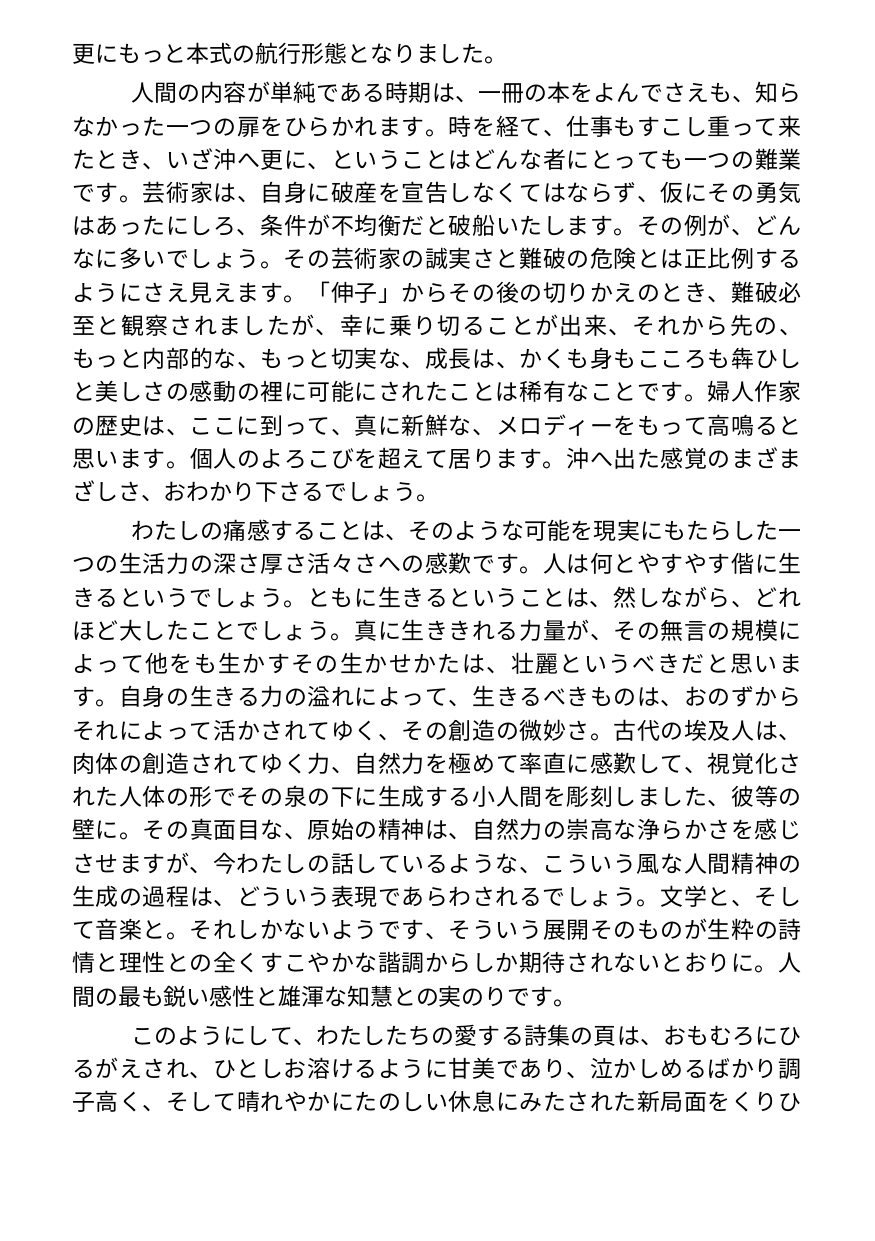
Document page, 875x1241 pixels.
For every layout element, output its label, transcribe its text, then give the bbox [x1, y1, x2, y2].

text わたしの痛感することは、そのような可能を現実にもたらした一つの生活力の深さ厚さ活々さへの感歎です。人は何とやすやす偕に生きるというでしょう。ともに生きるということは、然しながら、どれほど大したことでしょう。真に生ききれる力量が、その無言の規模によって他をも生かすその生かせかたは、壮麗というべきだと思います。自身の生きる力の溢れによって、生きるべきものは、おのずからそれによって活かされてゆく、その創造の微妙さ。古代の埃及人は、肉体の創造されてゆく力、自然力を極めて率直に感歎して、視覚化された人体の形でその泉の下に生成する小人間を彫刻しました、彼等の壁に。その真面目な、原始の精神は、自然力の崇高な浄らかさを感じさせますが、今わたしの話しているような、こういう風な人間精神の生成の過程は、どういう表現であらわされるでしょう。文学と、そして音楽と。それしかないようです、そういう展開そのものが生粋の詩情と理性との全くすこやかな諧調からしか期待されないとおりに。人間の最も鋭い感性と雄渾な知慧との実のりです。 [72, 513, 802, 1012]
text 人間の内容が単純である時期は、一冊の本をよんでさえも、知らなかった一つの扉をひらかれます。時を経て、仕事もすこし重って来たとき、いざ沖へ更に、ということはどんな者にとっても一つの難業です。芸術家は、自身に破産を宣告しなくてはならず、仮にその勇気はあったにしろ、条件が不均衡だと破船いたします。その例が、どんなに多いでしょう。その芸術家の誠実さと難破の危険とは正比例するようにさえ見えます。「伸子」からその後の切りかえのとき、難破必至と観察されましたが、幸に乗り切ることが出来、それから先の、もっと内部的な、もっと切実な、成長は、かくも身もこころも犇ひしと美しさの感動の裡に可能にされたことは稀有なことです。婦人作家の歴史は、ここに到って、真に新鮮な、メロディーをもって高鳴ると思います。個人のよろこびを超えて居ります。沖へ出た感覚のまざまざしさ、おわかり下さるでしょう。 [72, 75, 802, 507]
text 更にもっと本式の航行形態となりました。 [72, 36, 802, 69]
text このようにして、わたしたちの愛する詩集の頁は、おもむろにひるがえされ、ひとしお溶けるように甘美であり、泣かしめるばかり調子高く、そして晴れやかにたのしい休息にみたされた新局面をくりひ [72, 1017, 802, 1117]
